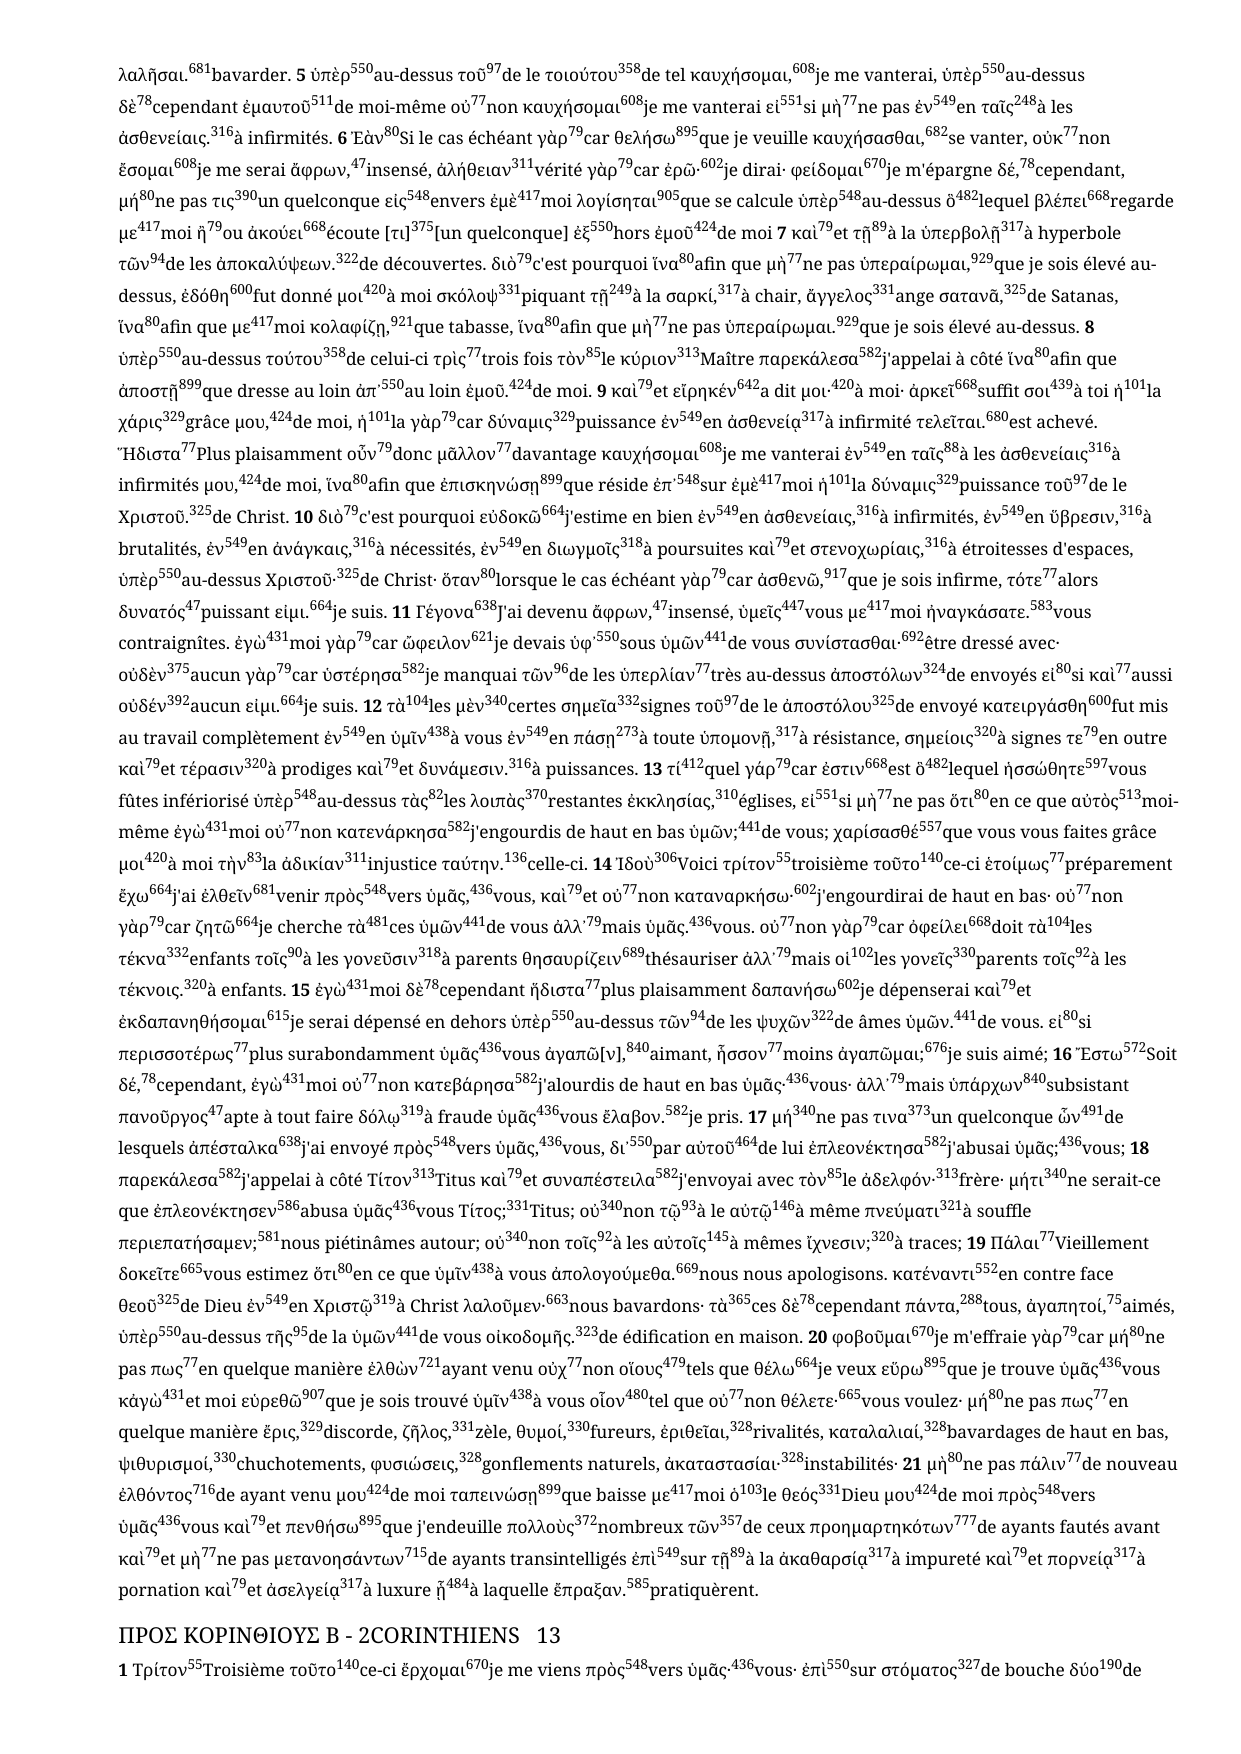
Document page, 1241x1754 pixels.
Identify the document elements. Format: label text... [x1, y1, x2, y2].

text ΠΡΟΣ ΚΟΡΙΝΘΙΟΥΣ Β - 2CORINTHIENS 13 [118, 1620, 1181, 1650]
text 1 Καυχᾶσθαι690Se vanter δεῖ,668attache de lien, οὐ77non συμφέρον842étant opportun μέν,77certes, ἐλεύσομαι608je me viendrai δὲ78cependant εἰς548envers ὀπτασίας310apparitions καὶ79et ἀποκαλύψεις310découvertes κυρίου.325de Maître. 2 οἶδα638j'ai su ἄνθρωπον313être humain ἐν549en Χριστῷ319à Christ πρὸ550d'avant ἐτῶν326de ans δεκατεσσάρων,192de quatorze, εἴτε79soit ἐν549en σώματι321à corps οὐκ77non οἶδα,638j'ai su, εἴτε79soit ἐκτὸς552extérieurement τοῦ99de le σώματος327de corps οὐκ77non οἶδα,638j'ai su, ὁ103le θεὸς331Dieu οἶδεν,642a su, ἁρπαγέντα744ayant été ravi τὸν85le τοιοῦτον346tel ἕως552jusqu'à ce que τρίτου210de troisième οὐρανοῦ.325de ciel. 3 καὶ79et οἶδα638j'ai su τὸν85le τοιοῦτον138tel ἄνθρωπον,313être humain, εἴτε79soit ἐν549en σώματι321à corps εἴτε79soit χωρὶς552séparément τοῦ99de le σώματος327de corps οὐκ77non οἶδα,638j'ai su, ὁ103le θεὸς331Dieu οἶδεν,642a su, 4 ὅτι80en ce que ἡρπάγη600fut ravi εἰς548envers τὸν85le παράδεισον313paradis καὶ79et ἤκουσεν586écouta ἄρρητα5ineffables ῥήματα314oraux ἃ481lesquels οὐκ77non ἐξὸν842étant permis ἀνθρώπῳ319à être humain λαλῆσαι.681bavarder. 5 ὑπὲρ550au-dessus τοῦ97de le τοιούτου358de tel καυχήσομαι,608je me vanterai, ὑπὲρ550au-dessus δὲ78cependant ἐμαυτοῦ511de moi-même οὐ77non καυχήσομαι608je me vanterai εἰ551si μὴ77ne pas ἐν549en ταῖς248à les ἀσθενείαις.316à infirmités. 6 Ἐὰν80Si le cas échéant γὰρ79car θελήσω895que je veuille καυχήσασθαι,682se vanter, οὐκ77non ἔσομαι608je me serai ἄφρων,47insensé, ἀλήθειαν311vérité γὰρ79car ἐρῶ·602je dirai· φείδομαι670je m'épargne δέ,78cependant, μή80ne pas τις390un quelconque εἰς548envers ἐμὲ417moi λογίσηται905que se calcule ὑπὲρ548au-dessus ὃ482lequel βλέπει668regarde με417moi ἢ79ou ἀκούει668écoute [τι]375[un quelconque] ἐξ550hors ἐμοῦ424de moi 7 καὶ79et τῇ89à la ὑπερβολῇ317à hyperbole τῶν94de les ἀποκαλύψεων.322de découvertes. διὸ79c'est pourquoi ἵνα80afin que μὴ77ne pas ὑπεραίρωμαι,929que je sois élevé au-dessus, ἐδόθη600fut donné μοι420à moi σκόλοψ331piquant τῇ249à la σαρκί,317à chair, ἄγγελος331ange σατανᾶ,325de Satanas, ἵνα80afin que με417moi κολαφίζῃ,921que tabasse, ἵνα80afin que μὴ77ne pas ὑπεραίρωμαι.929que je sois élevé au-dessus. 8 ὑπὲρ550au-dessus τούτου358de celui-ci τρὶς77trois fois τὸν85le κύριον313Maître παρεκάλεσα582j'appelai à côté ἵνα80afin que ἀποστῇ899que dresse au loin ἀπ᾽550au loin ἐμοῦ.424de moi. 9 καὶ79et εἴρηκέν642a dit μοι·420à moi· ἀρκεῖ668suffit σοι439à toi ἡ101la χάρις329grâce μου,424de moi, ἡ101la γὰρ79car δύναμις329puissance ἐν549en ἀσθενείᾳ317à infirmité τελεῖται.680est achevé. Ἥδιστα77Plus plaisamment οὖν79donc μᾶλλον77davantage καυχήσομαι608je me vanterai ἐν549en ταῖς88à les ἀσθενείαις316à infirmités μου,424de moi, ἵνα80afin que ἐπισκηνώσῃ899que réside ἐπ᾽548sur ἐμὲ417moi ἡ101la δύναμις329puissance τοῦ97de le Χριστοῦ.325de Christ. 10 διὸ79c'est pourquoi εὐδοκῶ664j'estime en bien ἐν549en ἀσθενείαις,316à infirmités, ἐν549en ὕβρεσιν,316à brutalités, ἐν549en ἀνάγκαις,316à nécessités, ἐν549en διωγμοῖς318à poursuites καὶ79et στενοχωρίαις,316à étroitesses d'espaces, ὑπὲρ550au-dessus Χριστοῦ·325de Christ· ὅταν80lorsque le cas échéant γὰρ79car ἀσθενῶ,917que je sois infirme, τότε77alors δυνατός47puissant εἰμι.664je suis. 11 Γέγονα638J'ai devenu ἄφρων,47insensé, ὑμεῖς447vous με417moi ἠναγκάσατε.583vous contraignîtes. ἐγὼ431moi γὰρ79car ὤφειλον621je devais ὑφ᾽550sous ὑμῶν441de vous συνίστασθαι·692être dressé avec· οὐδὲν375aucun γὰρ79car ὑστέρησα582je manquai τῶν96de les ὑπερλίαν77très au-dessus ἀποστόλων324de envoyés εἰ80si καὶ77aussi οὐδέν392aucun εἰμι.664je suis. 12 τὰ104les μὲν340certes σημεῖα332signes τοῦ97de le ἀποστόλου325de envoyé κατειργάσθη600fut mis au travail complètement ἐν549en ὑμῖν438à vous ἐν549en πάσῃ273à toute ὑπομονῇ,317à résistance, σημείοις320à signes τε79en outre καὶ79et τέρασιν320à prodiges καὶ79et δυνάμεσιν.316à puissances. 13 τί412quel γάρ79car ἐστιν668est ὃ482lequel ἡσσώθητε597vous fûtes infériorisé ὑπὲρ548au-dessus τὰς82les λοιπὰς370restantes ἐκκλησίας,310églises, εἰ551si μὴ77ne pas ὅτι80en ce que αὐτὸς513moi-même ἐγὼ431moi οὐ77non κατενάρκησα582j'engourdis de haut en bas ὑμῶν;441de vous; χαρίσασθέ557que vous vous faites grâce μοι420à moi τὴν83la ἀδικίαν311injustice ταύτην.136celle-ci. 14 Ἰδοὺ306Voici τρίτον55troisième τοῦτο140ce-ci ἑτοίμως77préparement ἔχω664j'ai ἐλθεῖν681venir πρὸς548vers ὑμᾶς,436vous, καὶ79et οὐ77non καταναρκήσω·602j'engourdirai de haut en bas· οὐ77non γὰρ79car ζητῶ664je cherche τὰ481ces ὑμῶν441de vous ἀλλ᾽79mais ὑμᾶς.436vous. οὐ77non γὰρ79car ὀφείλει668doit τὰ104les τέκνα332enfants τοῖς90à les γονεῦσιν318à parents θησαυρίζειν689thésauriser ἀλλ᾽79mais οἱ102les γονεῖς330parents τοῖς92à les τέκνοις.320à enfants. 15 ἐγὼ431moi δὲ78cependant ἥδιστα77plus plaisamment δαπανήσω602je dépenserai καὶ79et ἐκδαπανηθήσομαι615je serai dépensé en dehors ὑπὲρ550au-dessus τῶν94de les ψυχῶν322de âmes ὑμῶν.441de vous. εἰ80si περισσοτέρως77plus surabondamment ὑμᾶς436vous ἀγαπῶ[ν],840aimant, ἧσσον77moins ἀγαπῶμαι;676je suis aimé; 16 Ἔστω572Soit δέ,78cependant, ἐγὼ431moi οὐ77non κατεβάρησα582j'alourdis de haut en bas ὑμᾶς·436vous· ἀλλ᾽79mais ὑπάρχων840subsistant πανοῦργος47apte à tout faire δόλῳ319à fraude ὑμᾶς436vous ἔλαβον.582je pris. 17 μή340ne pas τινα373un quelconque ὧν491de lesquels ἀπέσταλκα638j'ai envoyé πρὸς548vers ὑμᾶς,436vous, δι᾽550par αὐτοῦ464de lui ἐπλεονέκτησα582j'abusai ὑμᾶς;436vous; 18 παρεκάλεσα582j'appelai à côté Τίτον313Titus καὶ79et συναπέστειλα582j'envoyai avec τὸν85le ἀδελφόν·313frère· μήτι340ne serait-ce que ἐπλεονέκτησεν586abusa ὑμᾶς436vous Τίτος;331Titus; οὐ340non τῷ93à le αὐτῷ146à même πνεύματι321à souffle περιεπατήσαμεν;581nous piétinâmes autour; οὐ340non τοῖς92à les αὐτοῖς145à mêmes ἴχνεσιν;320à traces; 19 Πάλαι77Vieillement δοκεῖτε665vous estimez ὅτι80en ce que ὑμῖν438à vous ἀπολογούμεθα.669nous nous apologisons. κατέναντι552en contre face θεοῦ325de Dieu ἐν549en Χριστῷ319à Christ λαλοῦμεν·663nous bavardons· τὰ365ces δὲ78cependant πάντα,288tous, ἀγαπητοί,75aimés, ὑπὲρ550au-dessus τῆς95de la ὑμῶν441de vous οἰκοδομῆς.323de édification en maison. 20 φοβοῦμαι670je m'effraie γὰρ79car μή80ne pas πως77en quelque manière ἐλθὼν721ayant venu οὐχ77non οἵους479tels que θέλω664je veux εὕρω895que je trouve ὑμᾶς436vous κἀγὼ431et moi εὑρεθῶ907que je sois trouvé ὑμῖν438à vous οἷον480tel que οὐ77non θέλετε·665vous voulez· μή80ne pas πως77en quelque manière ἔρις,329discorde, ζῆλος,331zèle, θυμοί,330fureurs, ἐριθεῖαι,328rivalités, καταλαλιαί,328bavardages de haut en bas, ψιθυρισμοί,330chuchotements, φυσιώσεις,328gonflements naturels, ἀκαταστασίαι·328instabilités· 21 μὴ80ne pas πάλιν77de nouveau ἐλθόντος716de ayant venu μου424de moi ταπεινώσῃ899que baisse με417moi ὁ103le θεός331Dieu μου424de moi πρὸς548vers ὑμᾶς436vous καὶ79et πενθήσω895que j'endeuille πολλοὺς372nombreux τῶν357de ceux προημαρτηκότων777de ayants fautés avant καὶ79et μὴ77ne pas μετανοησάντων715de ayants transintelligés ἐπὶ549sur τῇ89à la ἀκαθαρσίᾳ317à impureté καὶ79et πορνείᾳ317à pornation καὶ79et ἀσελγείᾳ317à luxure ᾗ484à laquelle ἔπραξαν.585pratiquèrent. [118, 59, 1181, 1602]
